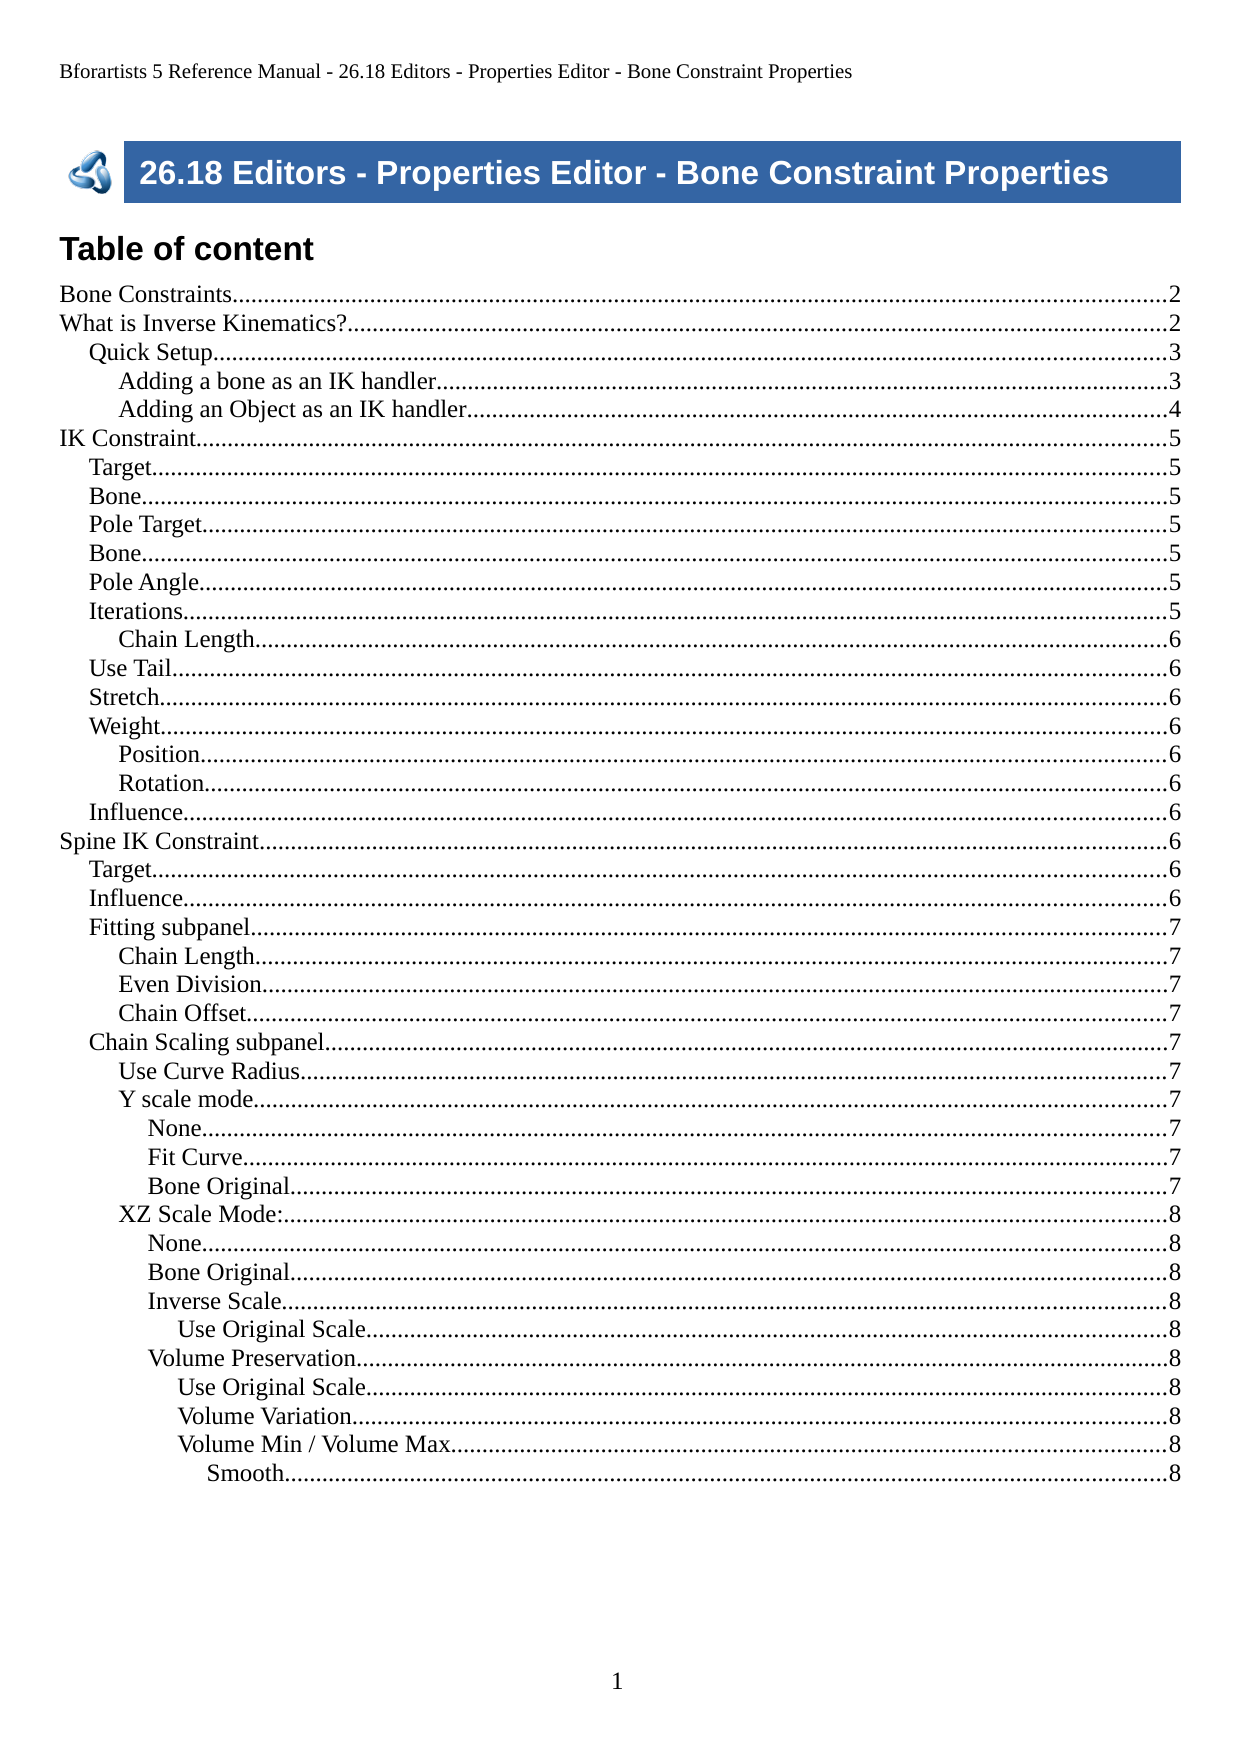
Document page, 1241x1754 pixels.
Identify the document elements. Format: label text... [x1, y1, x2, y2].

text Bone Original 7 [147, 1171, 1181, 1199]
text Spine IK Constraint 6 [59, 826, 1181, 854]
text What is Inverse Kinematics? 2 [59, 308, 1181, 337]
text IK Constraint 5 [59, 423, 1181, 452]
text Iterations 5 [88, 596, 1181, 624]
text Fit Curve 7 [147, 1142, 1181, 1171]
text Volume Preservation 8 [147, 1343, 1181, 1372]
text Stretch 6 [88, 682, 1181, 711]
text Y scale mode 7 [118, 1084, 1181, 1113]
text Chain Scaling subpanel 7 [88, 1027, 1181, 1056]
text Chain Length 7 [118, 941, 1181, 969]
text Rotation 6 [118, 768, 1181, 797]
text Adding an Object as an IK handler 4 [118, 394, 1181, 423]
text Fitting subpanel 7 [88, 912, 1181, 941]
text Bone 5 [88, 481, 1181, 509]
text Position 6 [118, 739, 1181, 768]
text Use Tail 6 [88, 653, 1181, 682]
text Use Original Scale 8 [177, 1372, 1181, 1401]
text Chain Offset 7 [118, 998, 1181, 1027]
text Chain Length 6 [118, 624, 1181, 653]
text Pole Angle 5 [88, 567, 1181, 596]
subtitle Table of content [59, 228, 1181, 267]
text Target 6 [88, 854, 1181, 883]
text Inverse Scale 8 [147, 1286, 1181, 1314]
text None 7 [147, 1113, 1181, 1142]
text Bone Constraints 2 [59, 279, 1181, 308]
text Target 5 [88, 452, 1181, 481]
text Smooth 8 [206, 1458, 1181, 1487]
text Even Division 7 [118, 969, 1181, 998]
picture [65, 147, 114, 197]
text Use Original Scale 8 [177, 1314, 1181, 1343]
text Volume Min / Volume Max 8 [177, 1429, 1181, 1458]
text Bone 5 [88, 538, 1181, 567]
text Weight 6 [88, 711, 1181, 739]
text Quick Setup 3 [88, 337, 1181, 366]
text Use Curve Radius 7 [118, 1056, 1181, 1084]
text Adding a bone as an IK handler 3 [118, 366, 1181, 394]
table_header [59, 141, 124, 203]
text Volume Variation 8 [177, 1401, 1181, 1429]
text Influence 6 [88, 883, 1181, 912]
text Bone Original 8 [147, 1257, 1181, 1286]
text Influence 6 [88, 797, 1181, 826]
text XZ Scale Mode: 8 [118, 1199, 1181, 1228]
text None 8 [147, 1228, 1181, 1257]
text Pole Target 5 [88, 509, 1181, 538]
table_header 26.18 Editors - Properties Editor - Bone Constraint Properties [124, 141, 1181, 203]
